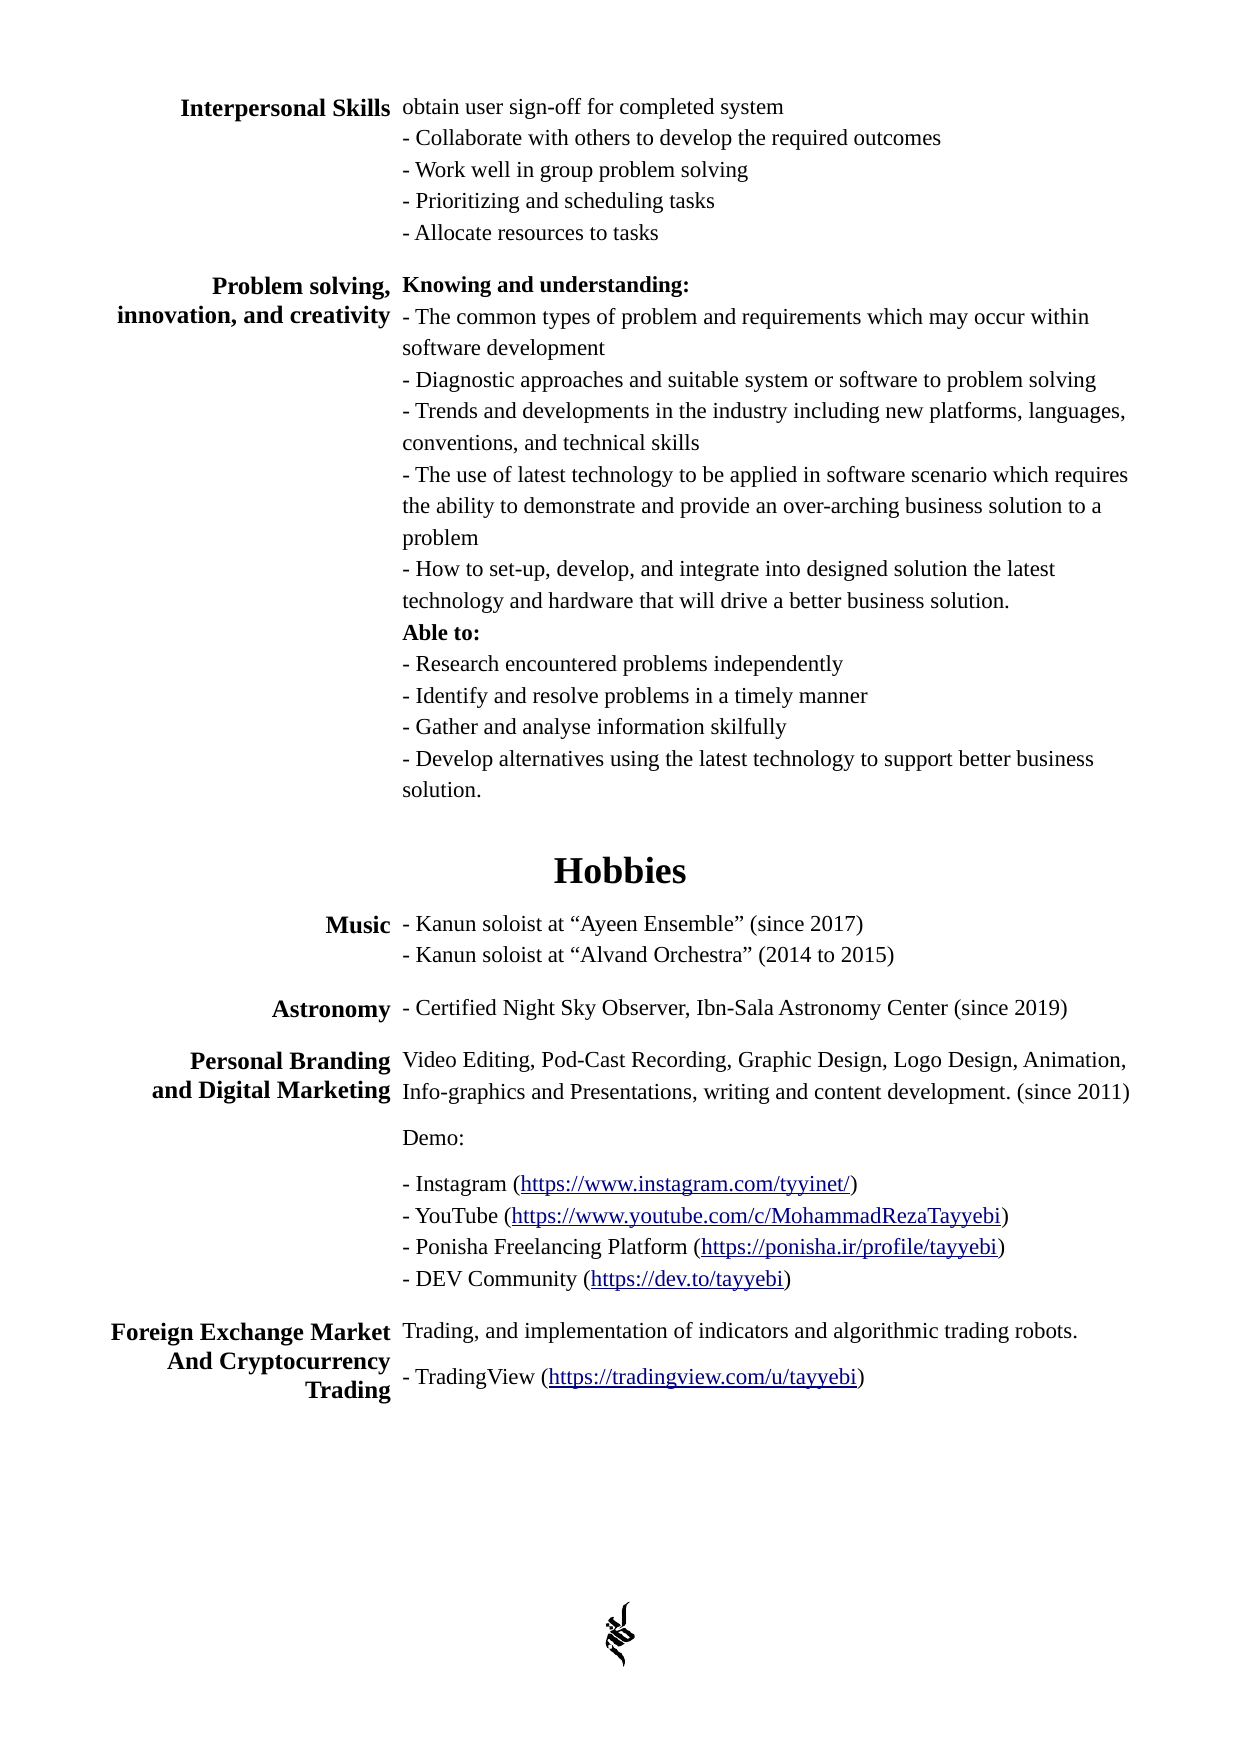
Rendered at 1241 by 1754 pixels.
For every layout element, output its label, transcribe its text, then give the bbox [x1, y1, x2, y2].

table_cell obtain user sign-off for completed system - Collaborate with others to develop the required outcomes - Work well in group problem solving - Prioritizing and scheduling tasks - Allocate resources to tasks [396, 87, 1153, 266]
table_cell Trading, and implementation of indicators and algorithmic trading robots. - TradingView (https://tradingview.com/u/tayyebi) [396, 1311, 1153, 1410]
table_cell Astronomy [87, 988, 396, 1041]
subtitle Hobbies [87, 848, 1153, 892]
picture [605, 1601, 635, 1667]
table_cell Interpersonal Skills [87, 87, 396, 266]
table_cell Personal Branding and Digital Marketing [87, 1041, 396, 1311]
table_cell Video Editing, Pod-Cast Recording, Graphic Design, Logo Design, Animation, Info-graphics and Presentations, writing and content development. (since 2011) Demo: - Instagram (https://www.instagram.com/tyyinet/) - YouTube (https://www.youtube.com/c/MohammadRezaTayyebi) - Ponisha Freelancing Platform (https://ponisha.ir/profile/tayyebi) - DEV Community (https://dev.to/tayyebi) [396, 1041, 1153, 1311]
table_cell - Certified Night Sky Observer, Ibn-Sala Astronomy Center (since 2019) [396, 988, 1153, 1041]
table_cell Problem solving, innovation, and creativity [87, 266, 396, 823]
table_header - Kanun soloist at “Ayeen Ensemble” (since 2017) - Kanun soloist at “Alvand Orchestra” (2014 to 2015) [396, 904, 1153, 988]
table_header Music [87, 904, 396, 988]
table_cell Foreign Exchange Market And Cryptocurrency Trading [87, 1311, 396, 1410]
table_cell Knowing and understanding: - The common types of problem and requirements which may occur within software development - Diagnostic approaches and suitable system or software to problem solving - Trends and developments in the industry including new platforms, languages, conventions, and technical skills - The use of latest technology to be applied in software scenario which requires the ability to demonstrate and provide an over-arching business solution to a problem - How to set-up, develop, and integrate into designed solution the latest technology and hardware that will drive a better business solution. Able to: - Research encountered problems independently - Identify and resolve problems in a timely manner - Gather and analyse information skilfully - Develop alternatives using the latest technology to support better business solution. [396, 266, 1153, 823]
